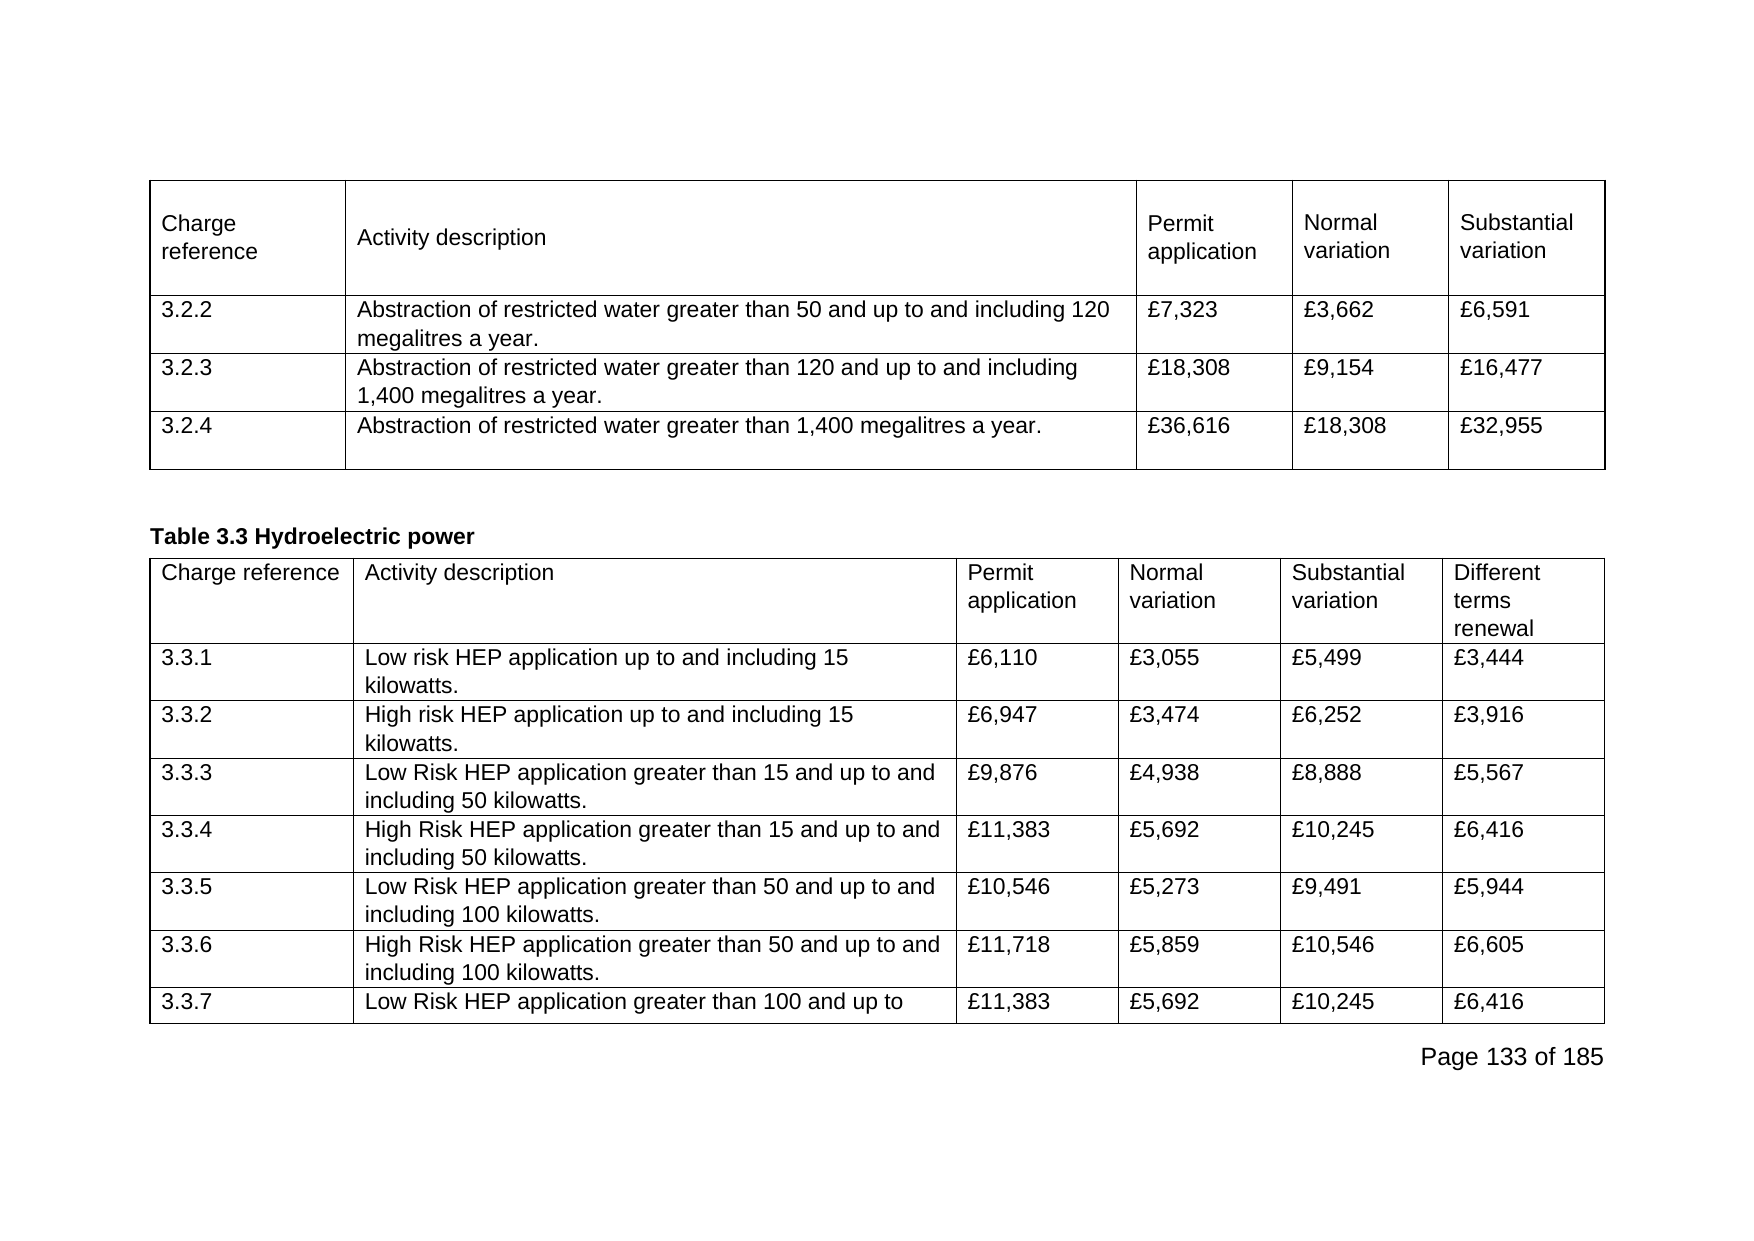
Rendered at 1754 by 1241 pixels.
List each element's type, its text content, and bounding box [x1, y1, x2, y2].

table_header Activity description [354, 559, 956, 643]
table_cell £9,491 [1281, 873, 1442, 929]
table_cell £10,245 [1281, 816, 1442, 872]
table_cell £18,308 [1137, 354, 1292, 411]
table_cell £18,308 [1293, 412, 1448, 469]
table_header Normal variation [1119, 559, 1280, 643]
table_cell High Risk HEP application greater than 50 and up to and including 100 kilowatts. [354, 931, 956, 987]
table_cell £5,944 [1443, 873, 1604, 929]
table_cell £6,947 [957, 701, 1118, 758]
table_cell Low Risk HEP application greater than 50 and up to and including 100 kilowatts. [354, 873, 956, 929]
table_cell £11,383 [957, 816, 1118, 872]
table_cell £3,916 [1443, 701, 1604, 758]
table_cell 3.2.2 [151, 296, 345, 353]
table_cell £5,859 [1119, 931, 1280, 987]
table_cell Low risk HEP application up to and including 15 kilowatts. [354, 644, 956, 700]
table_cell 3.3.1 [151, 644, 353, 700]
table_header Charge reference [151, 559, 353, 643]
table_cell £9,876 [957, 759, 1118, 815]
table_header Permit application [1137, 181, 1292, 295]
table_cell £3,662 [1293, 296, 1448, 353]
table_cell High risk HEP application up to and including 15 kilowatts. [354, 701, 956, 758]
table_cell £32,955 [1449, 412, 1604, 469]
table_cell Abstraction of restricted water greater than 1,400 megalitres a year. [346, 412, 1136, 469]
table_cell £3,444 [1443, 644, 1604, 700]
table_cell 3.3.4 [151, 816, 353, 872]
table_cell £9,154 [1293, 354, 1448, 411]
table_header Permit application [957, 559, 1118, 643]
table_cell Abstraction of restricted water greater than 50 and up to and including 120 megalitres a year. [346, 296, 1136, 353]
table_cell £4,938 [1119, 759, 1280, 815]
table_cell 3.3.5 [151, 873, 353, 929]
table_cell 3.2.3 [151, 354, 345, 411]
table_cell High Risk HEP application greater than 15 and up to and including 50 kilowatts. [354, 816, 956, 872]
table_header Substantial variation [1449, 181, 1604, 295]
table_cell £5,692 [1119, 816, 1280, 872]
table_cell £6,591 [1449, 296, 1604, 353]
table_header Activity description [346, 181, 1136, 295]
table_cell £36,616 [1137, 412, 1292, 469]
table_cell £8,888 [1281, 759, 1442, 815]
table_header Different terms renewal [1443, 559, 1604, 643]
table_cell £5,567 [1443, 759, 1604, 815]
table_cell £6,605 [1443, 931, 1604, 987]
table_cell £6,252 [1281, 701, 1442, 758]
table_header Normal variation [1293, 181, 1448, 295]
table_cell 3.3.2 [151, 701, 353, 758]
table_cell 3.3.3 [151, 759, 353, 815]
table_cell £11,718 [957, 931, 1118, 987]
table_cell £6,416 [1443, 816, 1604, 872]
table_cell Low Risk HEP application greater than 100 and up to [354, 988, 956, 1022]
table_cell £11,383 [957, 988, 1118, 1022]
table_cell Abstraction of restricted water greater than 120 and up to and including 1,400 megalitres a year. [346, 354, 1136, 411]
table_cell £6,416 [1443, 988, 1604, 1022]
table_cell 3.3.6 [151, 931, 353, 987]
table_cell 3.3.7 [151, 988, 353, 1022]
table_cell Low Risk HEP application greater than 15 and up to and including 50 kilowatts. [354, 759, 956, 815]
table_cell £16,477 [1449, 354, 1604, 411]
table_cell £5,499 [1281, 644, 1442, 700]
table_cell £10,245 [1281, 988, 1442, 1022]
table_header Substantial variation [1281, 559, 1442, 643]
table_cell £6,110 [957, 644, 1118, 700]
table_cell £3,474 [1119, 701, 1280, 758]
table_cell £5,273 [1119, 873, 1280, 929]
table_cell £3,055 [1119, 644, 1280, 700]
table_cell £10,546 [957, 873, 1118, 929]
table_cell £7,323 [1137, 296, 1292, 353]
subtitle Table 3.3 Hydroelectric power [150, 523, 1604, 550]
table_cell £5,692 [1119, 988, 1280, 1022]
table_header Charge reference [151, 181, 345, 295]
table_cell £10,546 [1281, 931, 1442, 987]
table_cell 3.2.4 [151, 412, 345, 469]
